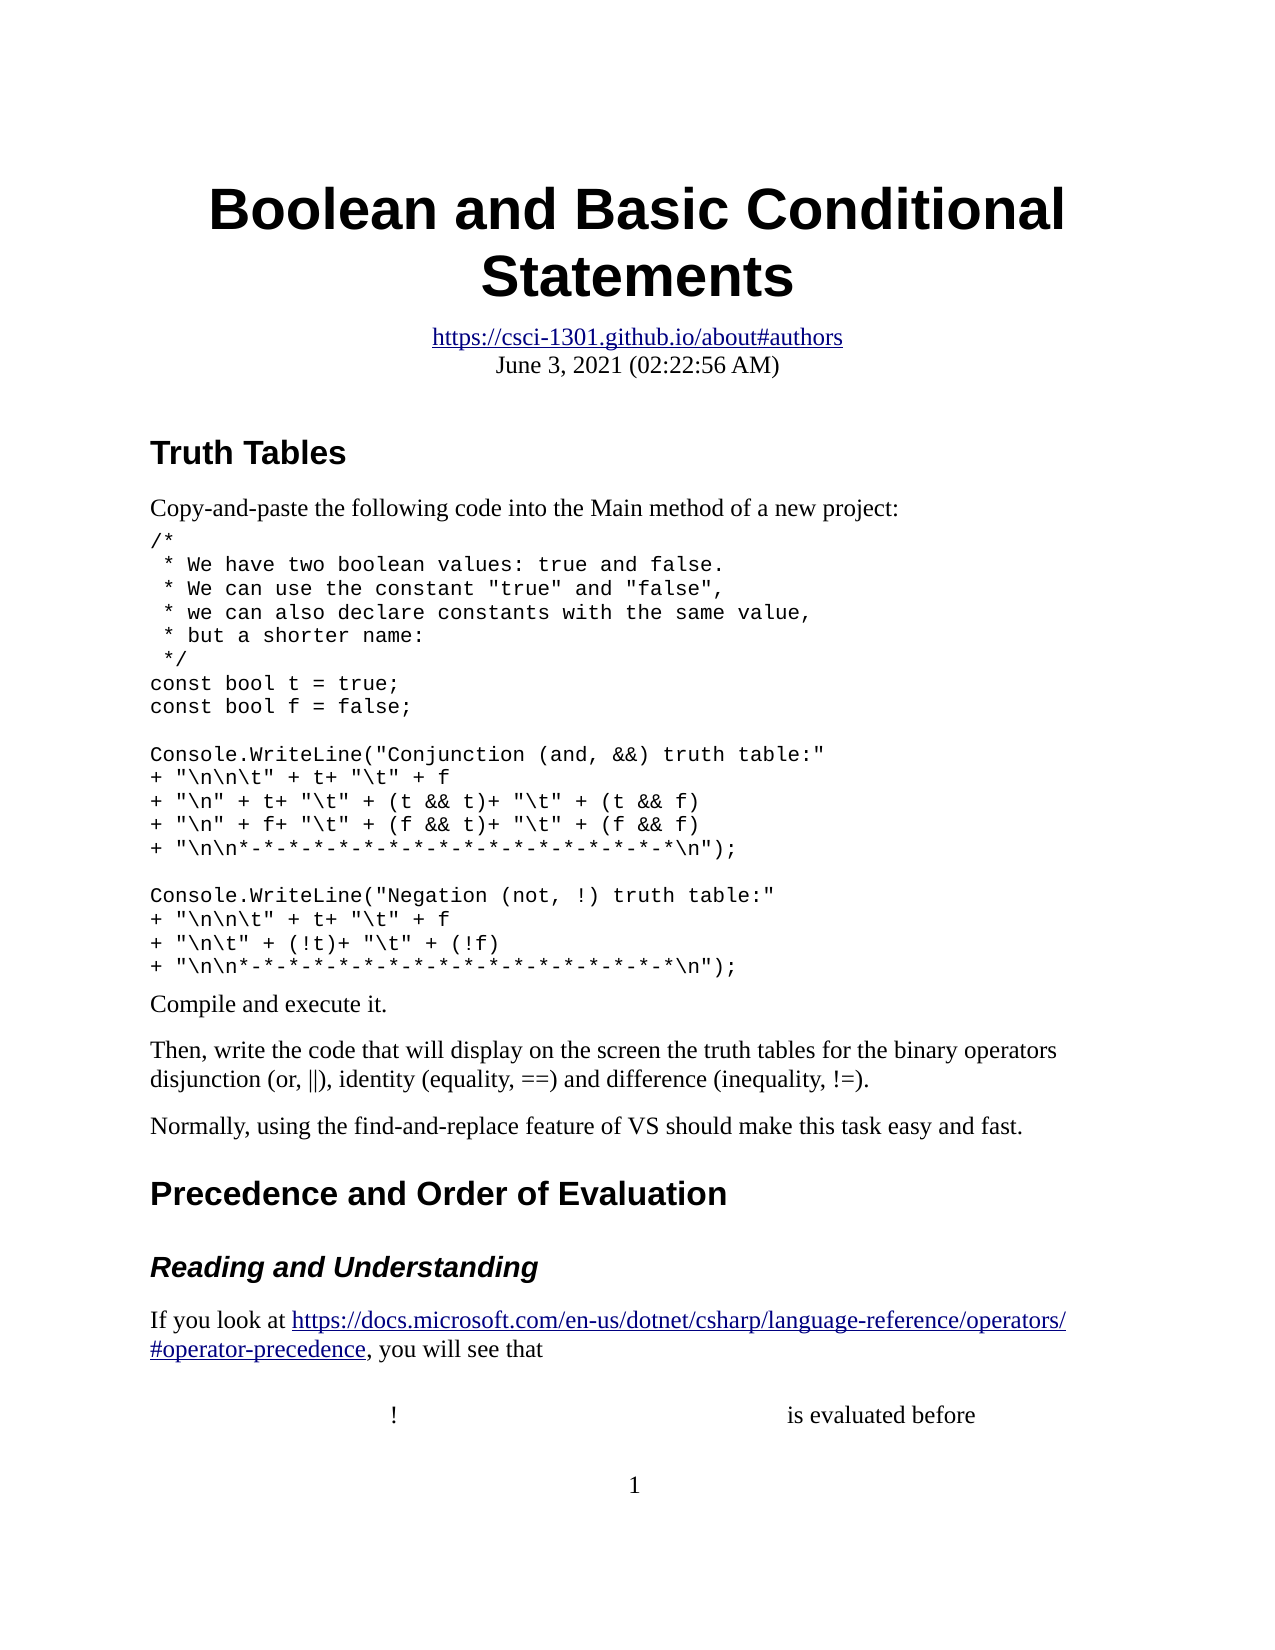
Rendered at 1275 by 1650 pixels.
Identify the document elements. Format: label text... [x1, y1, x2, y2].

text const bool f = false; [150, 696, 1125, 720]
subtitle Precedence and Order of Evaluation [150, 1174, 1125, 1212]
text https://csci-1301.github.io/about#authors [150, 322, 1125, 350]
text * We have two boolean values: true and false. [150, 554, 1125, 578]
table_header [638, 1371, 1125, 1400]
text + "\n\t" + (!t)+ "\t" + (!f) [150, 933, 1125, 956]
text * We can use the constant "true" and "false", [150, 578, 1125, 602]
text Then, write the code that will display on the screen the truth tables for the binary operators disjunction (or, ||), identity (equality, ==) and difference (inequality, !=). [150, 1036, 1125, 1093]
text If you look at https://docs.microsoft.com/en-us/dotnet/csharp/language-reference/operators/#operator-precedence, you will see that [150, 1305, 1125, 1362]
text Normally, using the find-and-replace feature of VS should make this task easy and fast. [150, 1111, 1125, 1140]
title Boolean and Basic Conditional Statements [150, 175, 1125, 309]
table_cell ! [150, 1400, 637, 1429]
text + "\n\n*-*-*-*-*-*-*-*-*-*-*-*-*-*-*-*-*-*\n"); [150, 956, 1125, 980]
text June 3, 2021 (02:22:56 AM) [150, 350, 1125, 379]
text Console.WriteLine("Negation (not, !) truth table:" [150, 885, 1125, 909]
text + "\n\n*-*-*-*-*-*-*-*-*-*-*-*-*-*-*-*-*-*\n"); [150, 838, 1125, 862]
table_header [150, 1371, 637, 1400]
table_cell is evaluated before [638, 1400, 1125, 1429]
text /* [150, 531, 1125, 554]
text * but a shorter name: [150, 625, 1125, 649]
text + "\n\n\t" + t+ "\t" + f [150, 909, 1125, 933]
text * we can also declare constants with the same value, [150, 602, 1125, 625]
text Console.WriteLine("Conjunction (and, &&) truth table:" [150, 743, 1125, 767]
text Compile and execute it. [150, 989, 1125, 1018]
text + "\n\n\t" + t+ "\t" + f [150, 767, 1125, 791]
text + "\n" + f+ "\t" + (f && t)+ "\t" + (f && f) [150, 814, 1125, 838]
text const bool t = true; [150, 673, 1125, 696]
subtitle Reading and Understanding [150, 1250, 1125, 1283]
text Copy-and-paste the following code into the Main method of a new project: [150, 493, 1125, 522]
subtitle Truth Tables [150, 433, 1125, 472]
text + "\n" + t+ "\t" + (t && t)+ "\t" + (t && f) [150, 791, 1125, 814]
text */ [150, 649, 1125, 673]
